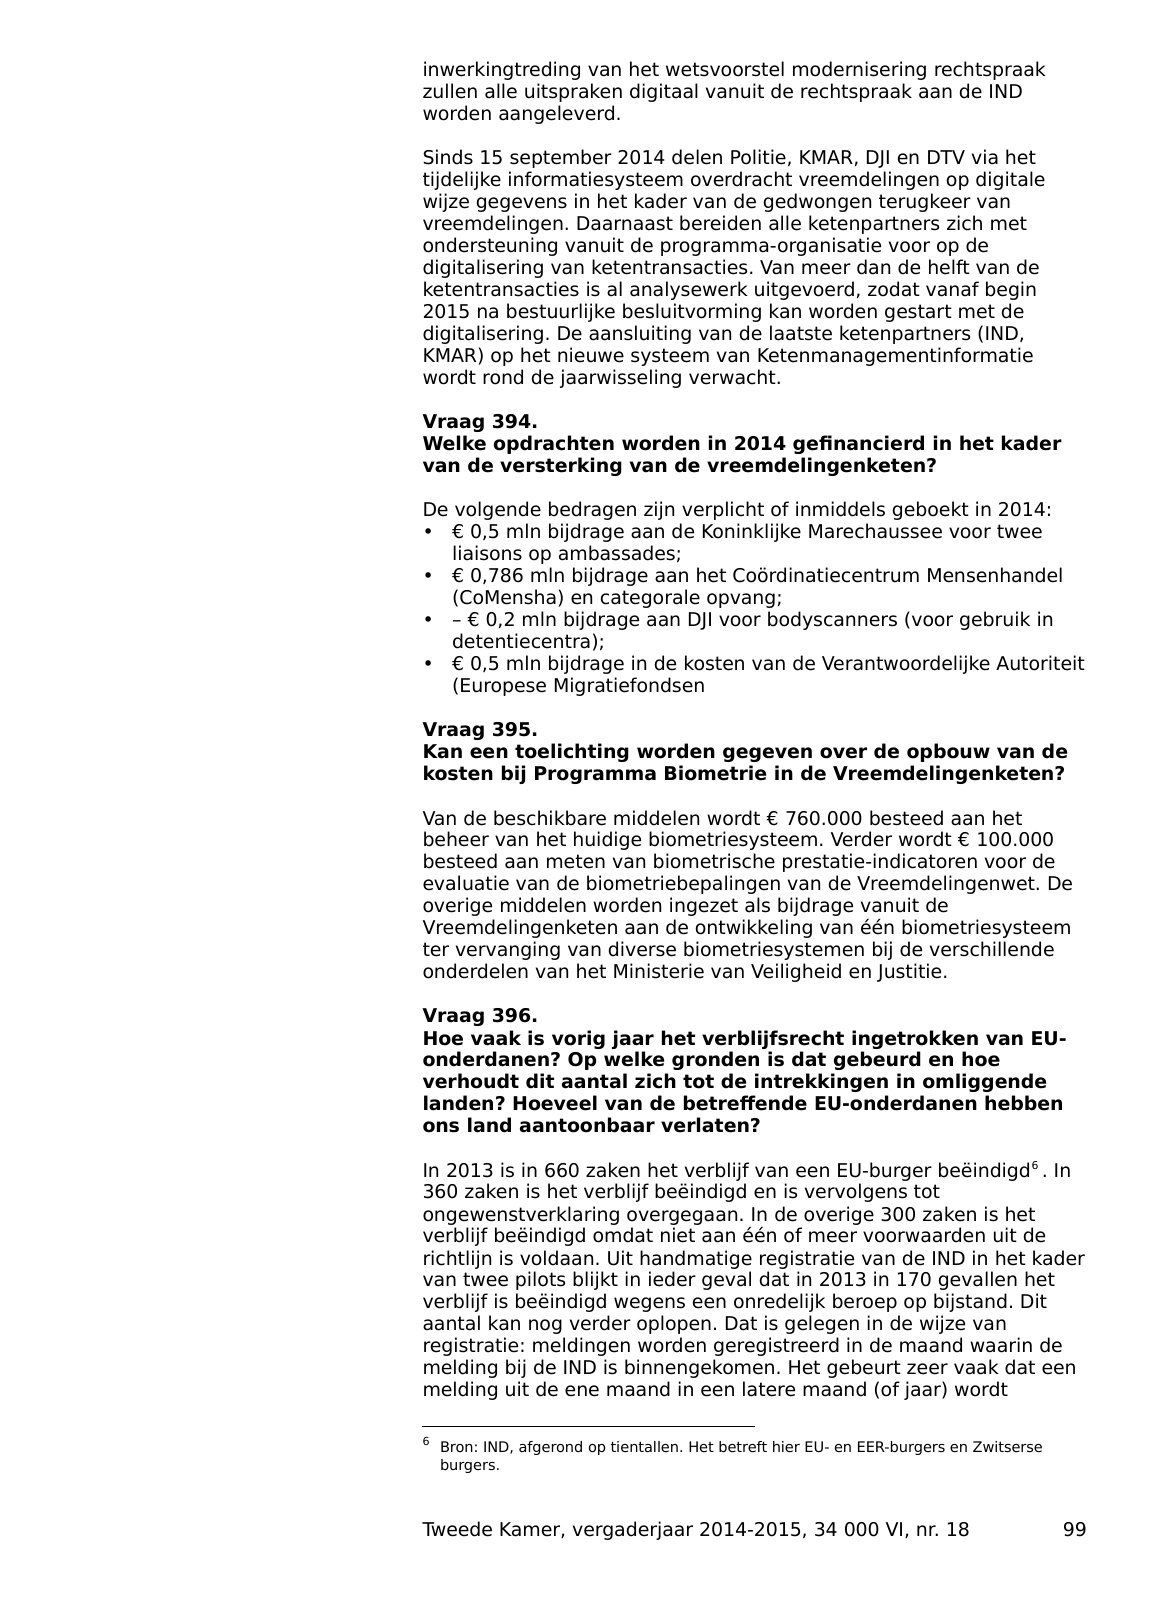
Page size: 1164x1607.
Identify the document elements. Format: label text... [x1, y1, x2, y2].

text Bron: IND, afgerond op tientallen. Het betreft hier EU- en EER-burgers en Zwitserse burgers. [422, 1435, 1087, 1474]
text • € 0,5 mln bijdrage aan de Koninklijke Marechaussee voor twee liaisons op ambassades; [422, 521, 1087, 565]
text Van de beschikbare middelen wordt € 760.000 besteed aan het beheer van het huidige biometriesysteem. Verder wordt € 100.000 besteed aan meten van biometrische prestatie-indicatoren voor de evaluatie van de biometriebepalingen van de Vreemdelingenwet. De overige middelen worden ingezet als bijdrage vanuit de Vreemdelingenketen aan de ontwikkeling van één biometriesysteem ter vervanging van diverse biometriesystemen bij de verschillende onderdelen van het Ministerie van Veiligheid en Justitie. [422, 807, 1087, 983]
text De volgende bedragen zijn verplicht of inmiddels geboekt in 2014: [422, 499, 1087, 521]
text Vraag 394. [422, 411, 1087, 433]
text Vraag 395. [422, 719, 1087, 741]
text • € 0,786 mln bijdrage aan het Coördinatiecentrum Mensenhandel (CoMensha) en categorale opvang; [422, 565, 1087, 609]
text inwerkingtreding van het wetsvoorstel modernisering rechtspraak zullen alle uitspraken digitaal vanuit de rechtspraak aan de IND worden aangeleverd. [422, 59, 1087, 125]
text • € 0,5 mln bijdrage in de kosten van de Verantwoordelijke Autoriteit (Europese Migratiefondsen [422, 653, 1087, 697]
text Welke opdrachten worden in 2014 gefinancierd in het kader van de versterking van de vreemdelingenketen? [422, 433, 1087, 477]
text Sinds 15 september 2014 delen Politie, KMAR, DJI en DTV via het tijdelijke informatiesysteem overdracht vreemdelingen op digitale wijze gegevens in het kader van de gedwongen terugkeer van vreemdelingen. Daarnaast bereiden alle ketenpartners zich met ondersteuning vanuit de programma-organisatie voor op de digitalisering van ketentransacties. Van meer dan de helft van de ketentransacties is al analysewerk uitgevoerd, zodat vanaf begin 2015 na bestuurlijke besluitvorming kan worden gestart met de digitalisering. De aansluiting van de laatste ketenpartners (IND, KMAR) op het nieuwe systeem van Ketenmanagementinformatie wordt rond de jaarwisseling verwacht. [422, 147, 1087, 389]
text Hoe vaak is vorig jaar het verblijfsrecht ingetrokken van EU-onderdanen? Op welke gronden is dat gebeurd en hoe verhoudt dit aantal zich tot de intrekkingen in omliggende landen? Hoeveel van de betreffende EU-onderdanen hebben ons land aantoonbaar verlaten? [422, 1027, 1087, 1137]
text In 2013 is in 660 zaken het verblijf van een EU-burger beëindigd. In 360 zaken is het verblijf beëindigd en is vervolgens tot ongewenstverklaring overgegaan. In de overige 300 zaken is het verblijf beëindigd omdat niet aan één of meer voorwaarden uit de richtlijn is voldaan. Uit handmatige registratie van de IND in het kader van twee pilots blijkt in ieder geval dat in 2013 in 170 gevallen het verblijf is beëindigd wegens een onredelijk beroep op bijstand. Dit aantal kan nog verder oplopen. Dat is gelegen in de wijze van registratie: meldingen worden geregistreerd in de maand waarin de melding bij de IND is binnengekomen. Het gebeurt zeer vaak dat een melding uit de ene maand in een latere maand (of jaar) wordt [422, 1159, 1087, 1401]
text Kan een toelichting worden gegeven over de opbouw van de kosten bij Programma Biometrie in de Vreemdelingenketen? [422, 741, 1087, 785]
text • – € 0,2 mln bijdrage aan DJI voor bodyscanners (voor gebruik in detentiecentra); [422, 609, 1087, 653]
text Vraag 396. [422, 1005, 1087, 1027]
